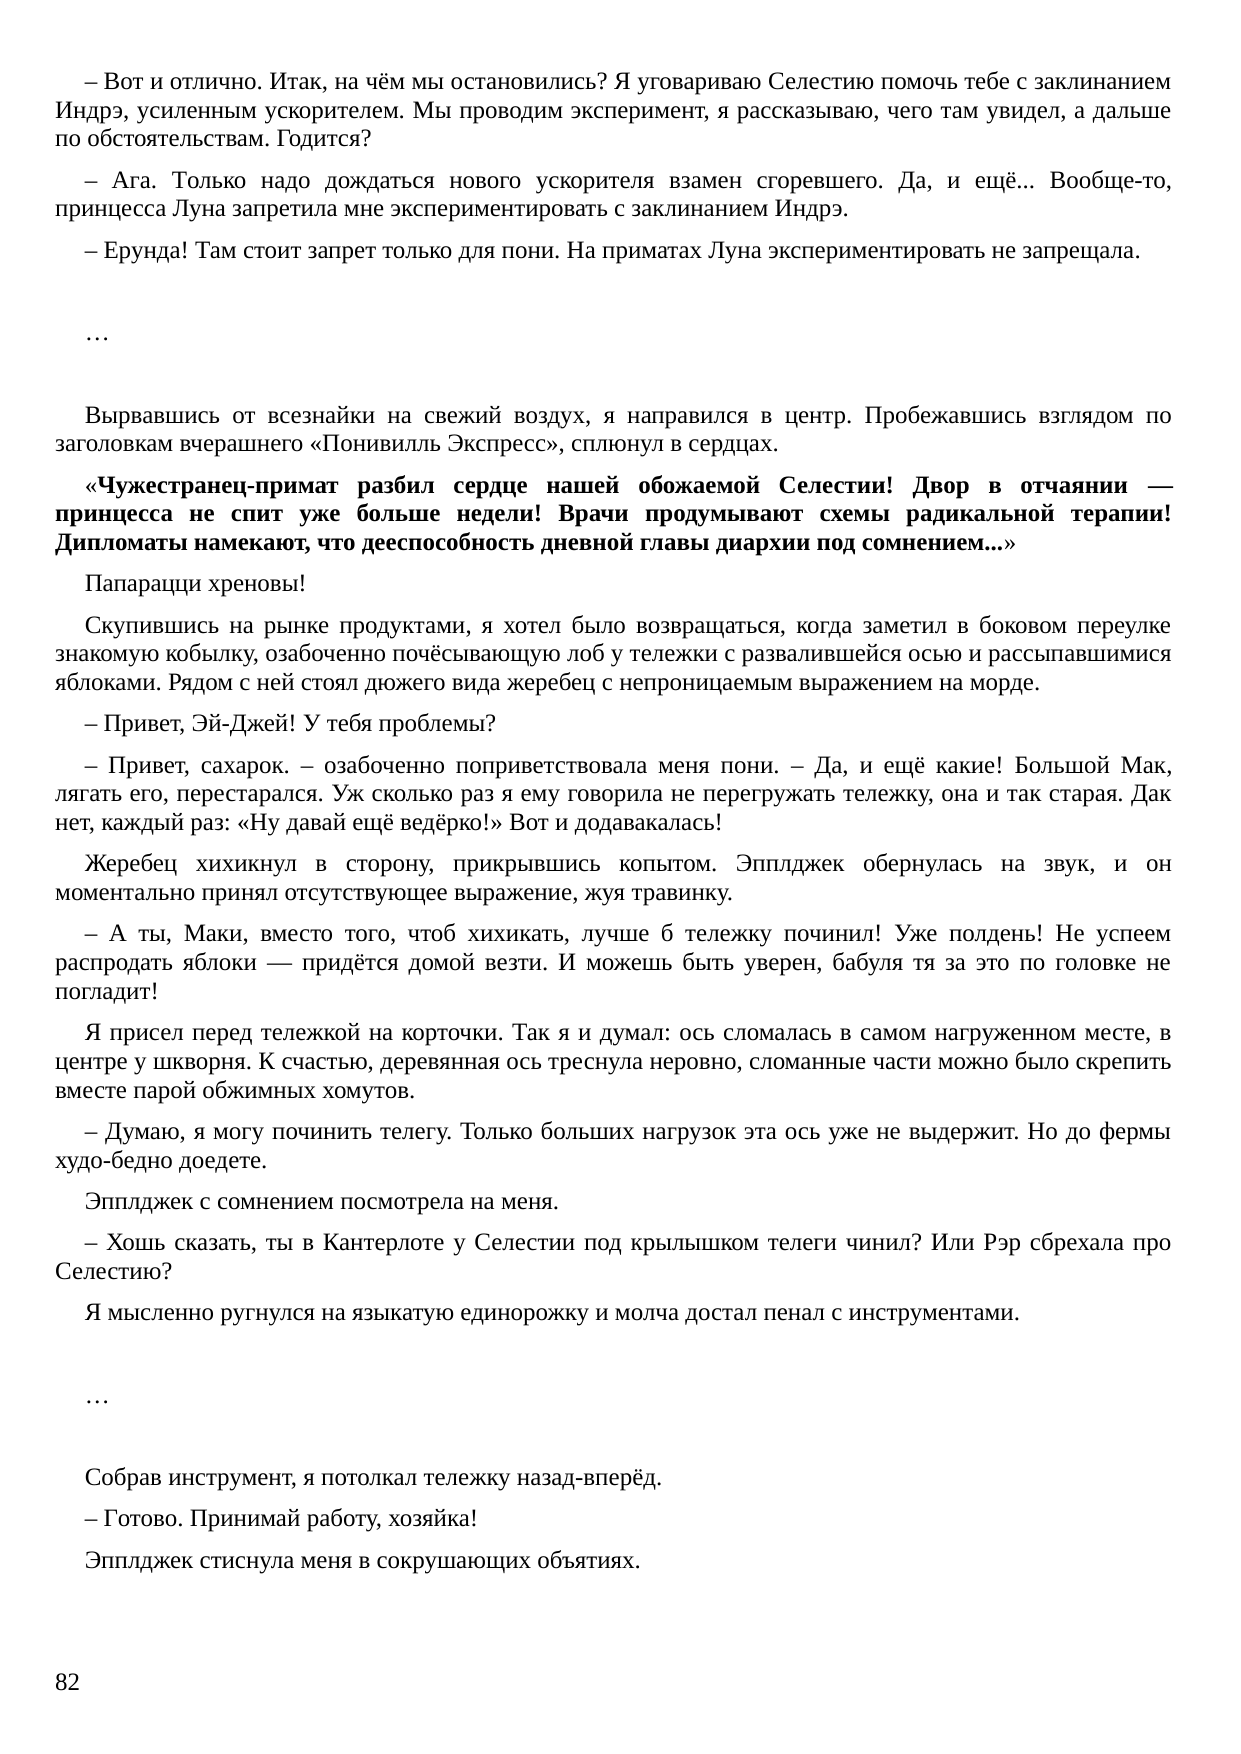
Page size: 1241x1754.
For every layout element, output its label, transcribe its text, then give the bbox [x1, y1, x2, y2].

text Собрав инструмент, я потолкал тележку назад-вперёд. [55, 1462, 1173, 1491]
text Папарацци хреновы! [55, 568, 1173, 597]
text … [55, 317, 1173, 346]
text Я присел перед тележкой на корточки. Так я и думал: ось сломалась в самом нагруженном месте, в центре у шкворня. К счастью, деревянная ось треснула неровно, сломанные части можно было скрепить вместе парой обжимных хомутов. [55, 1017, 1173, 1103]
text – Привет, Эй-Джей! У тебя проблемы? [55, 708, 1173, 737]
text – А ты, Маки, вместо того, чтоб хихикать, лучше б тележку починил! Уже полдень! Не успеем распродать яблоки — придётся домой везти. И можешь быть уверен, бабуля тя за это по головке не погладит! [55, 918, 1173, 1005]
text – Думаю, я могу починить телегу. Только больших нагрузок эта ось уже не выдержит. Но до фермы худо-бедно доедете. [55, 1116, 1173, 1173]
text «Чужестранец-примат разбил сердце нашей обожаемой Селестии! Двор в отчаянии — принцесса не спит уже больше недели! Врачи продумывают схемы радикальной терапии! Дипломаты намекают, что дееспособность дневной главы диархии под сомнением...» [55, 470, 1173, 556]
text – Ага. Только надо дождаться нового ускорителя взамен сгоревшего. Да, и ещё... Вообще-то, принцесса Луна запретила мне экспериментировать с заклинанием Индрэ. [55, 165, 1173, 222]
text Вырвавшись от всезнайки на свежий воздух, я направился в центр. Пробежавшись взглядом по заголовкам вчерашнего «Понивилль Экспресс», сплюнул в сердцах. [55, 400, 1173, 457]
text – Ерунда! Там стоит запрет только для пони. На приматах Луна экспериментировать не запрещала. [55, 235, 1173, 263]
text – Привет, сахарок. – озабоченно поприветствовала меня пони. – Да, и ещё какие! Большой Мак, лягать его, перестарался. Уж сколько раз я ему говорила не перегружать тележку, она и так старая. Дак нет, каждый раз: «Ну давай ещё ведёрко!» Вот и додавакалась! [55, 750, 1173, 836]
text Эпплджек стиснула меня в сокрушающих объятиях. [55, 1545, 1173, 1573]
text – Вот и отлично. Итак, на чём мы остановились? Я уговариваю Селестию помочь тебе с заклинанием Индрэ, усиленным ускорителем. Мы проводим эксперимент, я рассказываю, чего там увидел, а дальше по обстоятельствам. Годится? [55, 66, 1173, 152]
text Скупившись на рынке продуктами, я хотел было возвращаться, когда заметил в боковом переулке знакомую кобылку, озабоченно почёсывающую лоб у тележки с развалившейся осью и рассыпавшимися яблоками. Рядом с ней стоял дюжего вида жеребец с непроницаемым выражением на морде. [55, 610, 1173, 696]
text … [55, 1380, 1173, 1408]
text – Хошь сказать, ты в Кантерлоте у Селестии под крылышком телеги чинил? Или Рэр сбрехала про Селестию? [55, 1227, 1173, 1285]
text Жеребец хихикнул в сторону, прикрывшись копытом. Эпплджек обернулась на звук, и он моментально принял отсутствующее выражение, жуя травинку. [55, 848, 1173, 906]
text Я мысленно ругнулся на языкатую единорожку и молча достал пенал с инструментами. [55, 1297, 1173, 1326]
text Эпплджек с сомнением посмотрела на меня. [55, 1186, 1173, 1215]
text – Готово. Принимай работу, хозяйка! [55, 1503, 1173, 1532]
